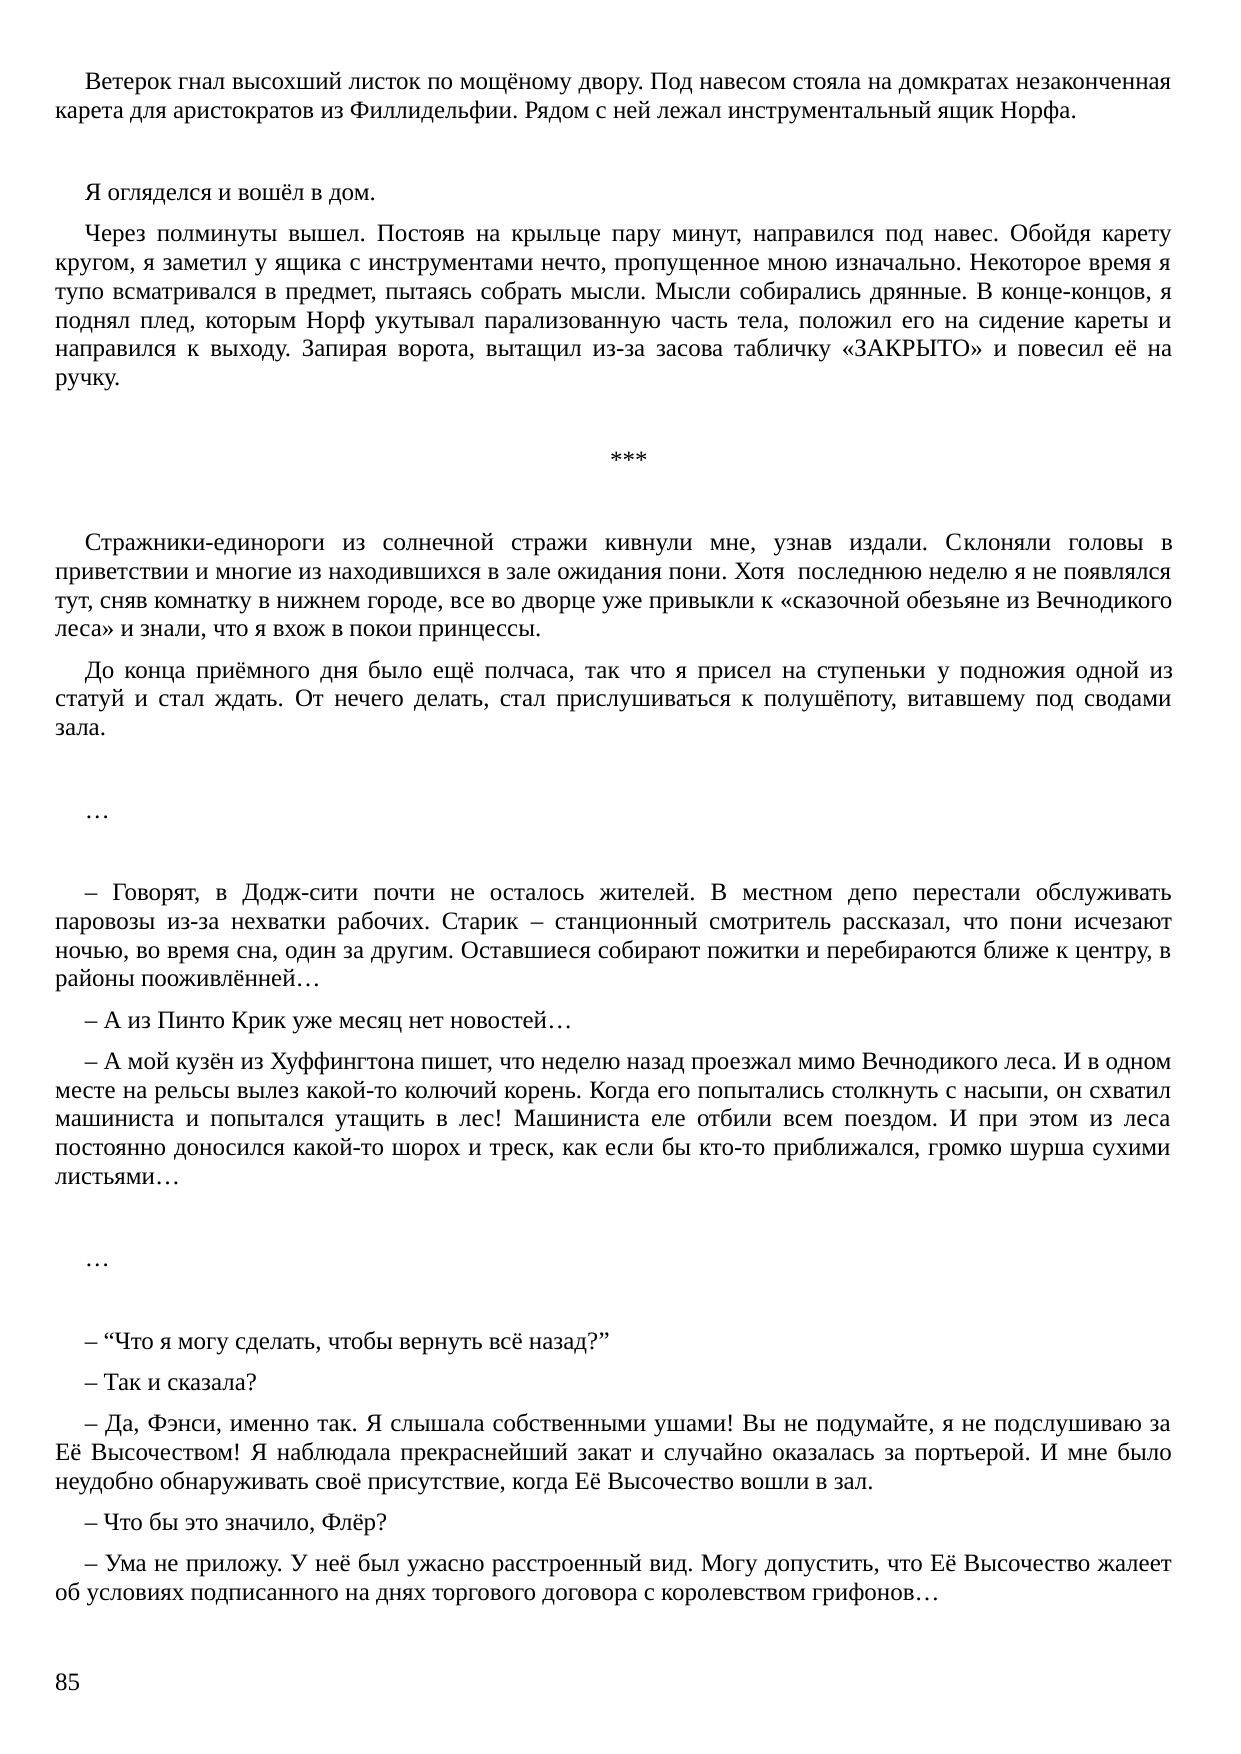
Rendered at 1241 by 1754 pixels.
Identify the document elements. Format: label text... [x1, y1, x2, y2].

text … [55, 1243, 1173, 1272]
text – “Что я могу сделать, чтобы вернуть всё назад?” [55, 1326, 1173, 1355]
text Через полминуты вышел. Постояв на крыльце пару минут, направился под навес. Обойдя карету кругом, я заметил у ящика с инструментами нечто, пропущенное мною изначально. Некоторое время я тупо всматривался в предмет, пытаясь собрать мысли. Мысли собирались дрянные. В конце-концов, я поднял плед, которым Норф укутывал парализованную часть тела, положил его на сидение кареты и направился к выходу. Запирая ворота, вытащил из-за засова табличку «ЗАКРЫТО» и повесил её на ручку. [55, 218, 1173, 391]
text – Говорят, в Додж-сити почти не осталось жителей. В местном депо перестали обслуживать паровозы из-за нехватки рабочих. Старик – станционный смотритель рассказал, что пони исчезают ночью, во время сна, один за другим. Оставшиеся собирают пожитки и перебираются ближе к центру, в районы пооживлённей… [55, 877, 1173, 992]
text – Так и сказала? [55, 1367, 1173, 1396]
text Я огляделся и вошёл в дом. [55, 177, 1173, 206]
text – А из Пинто Крик уже месяц нет новостей… [55, 1005, 1173, 1033]
text – А мой кузён из Хуффингтона пишет, что неделю назад проезжал мимо Вечнодикого леса. И в одном месте на рельсы вылез какой-то колючий корень. Когда его попытались столкнуть с насыпи, он схватил машиниста и попытался утащить в лес! Машиниста еле отбили всем поездом. И при этом из леса постоянно доносился какой-то шорох и треск, как если бы кто-то приближался, громко шурша сухими листьями… [55, 1046, 1173, 1190]
text – Ума не приложу. У неё был ужасно расстроенный вид. Могу допустить, что Её Высочество жалеет об условиях подписанного на днях торгового договора с королевством грифонов… [55, 1548, 1173, 1606]
text … [55, 795, 1173, 823]
text *** [55, 445, 1173, 473]
text До конца приёмного дня было ещё полчаса, так что я присел на ступеньки у подножия одной из статуй и стал ждать. От нечего делать, стал прислушиваться к полушёпоту, витавшему под сводами зала. [55, 655, 1173, 741]
text – Что бы это значило, Флёр? [55, 1507, 1173, 1536]
text – Да, Фэнси, именно так. Я слышала собственными ушами! Вы не подумайте, я не подслушиваю за Её Высочеством! Я наблюдала прекраснейший закат и случайно оказалась за портьерой. И мне было неудобно обнаруживать своё присутствие, когда Её Высочество вошли в зал. [55, 1408, 1173, 1495]
text Ветерок гнал высохший листок по мощёному двору. Под навесом стояла на домкратах незаконченная карета для аристократов из Филлидельфии. Рядом с ней лежал инструментальный ящик Норфа. [55, 66, 1173, 123]
text Стражники-единороги из солнечной стражи кивнули мне, узнав издали. Склоняли головы в приветствии и многие из находившихся в зале ожидания пони. Хотя последнюю неделю я не появлялся тут, сняв комнатку в нижнем городе, все во дворце уже привыкли к «сказочной обезьяне из Вечнодикого леса» и знали, что я вхож в покои принцессы. [55, 527, 1173, 642]
